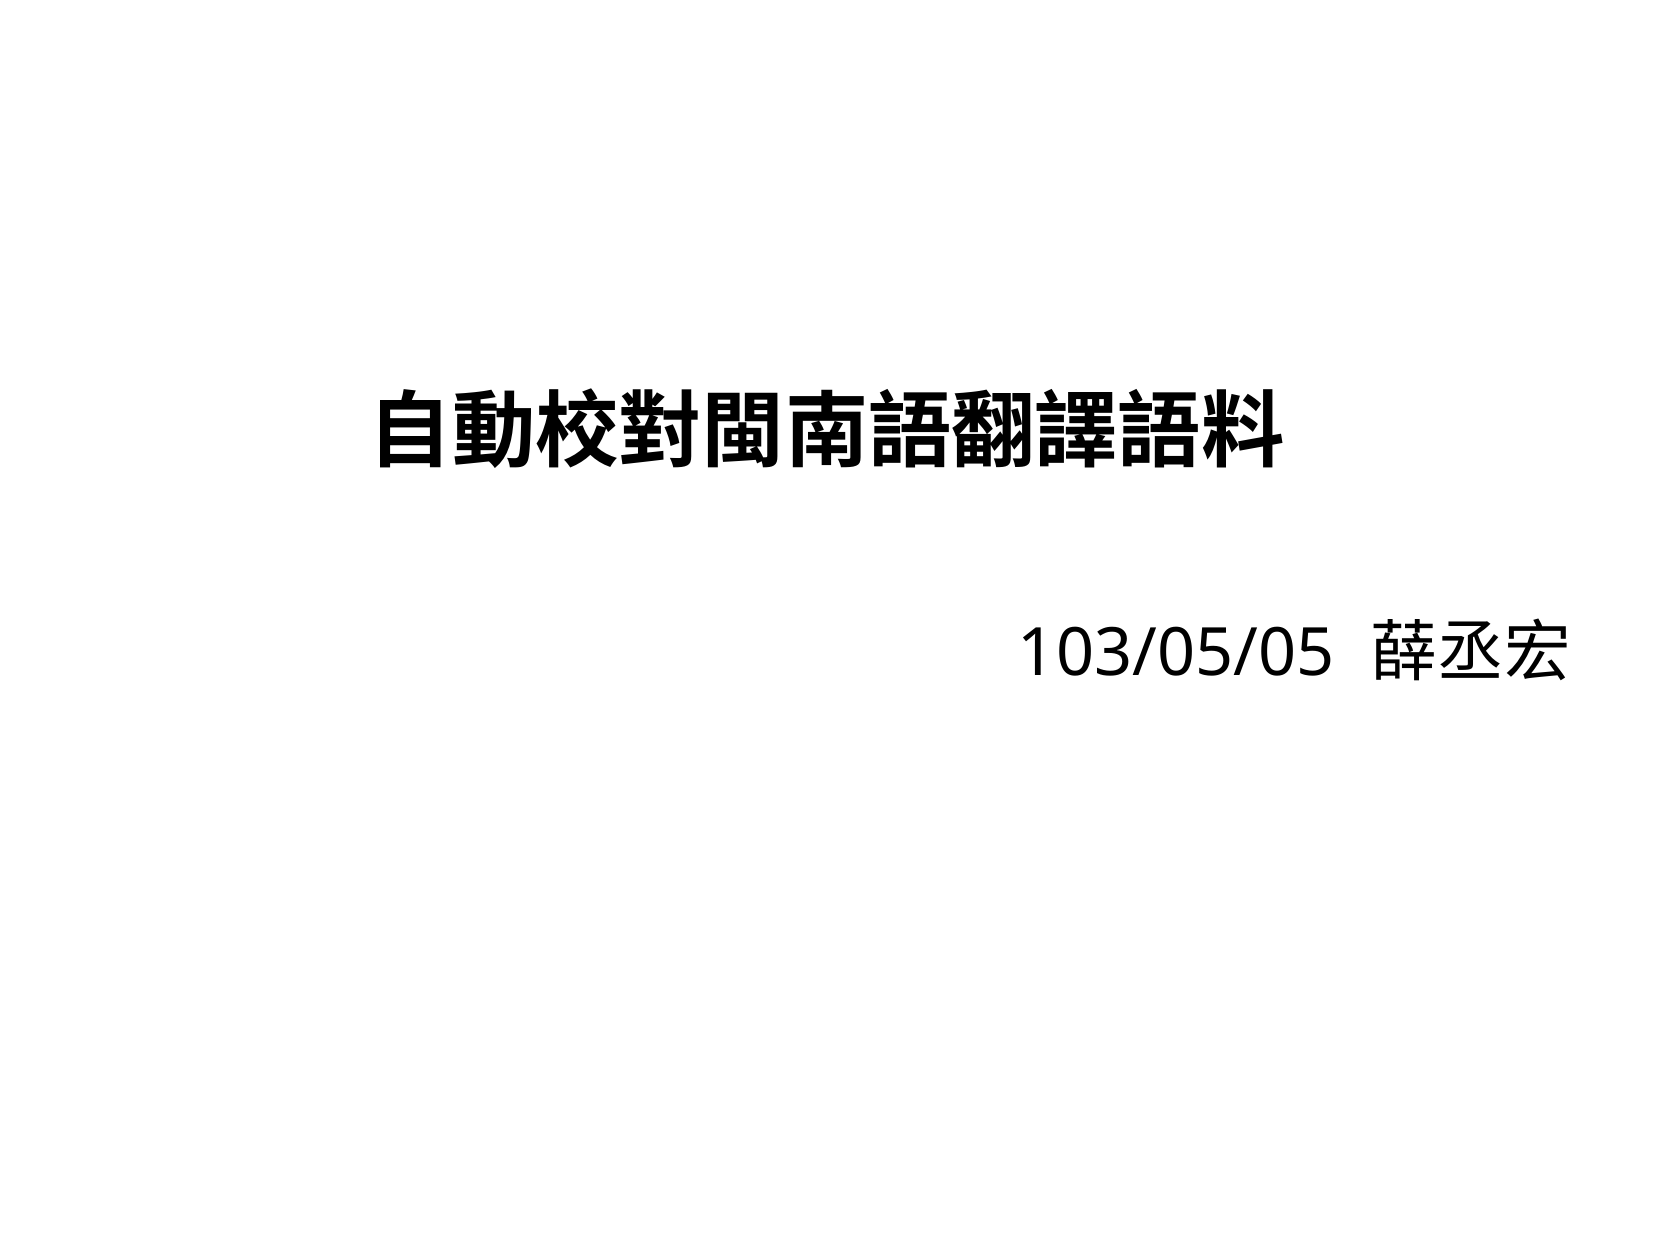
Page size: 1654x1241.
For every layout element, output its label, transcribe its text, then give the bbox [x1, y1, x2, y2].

subtitle 自動校對閩南語翻譯語料 103/05/05 薛丞宏 [82, 49, 1571, 1010]
